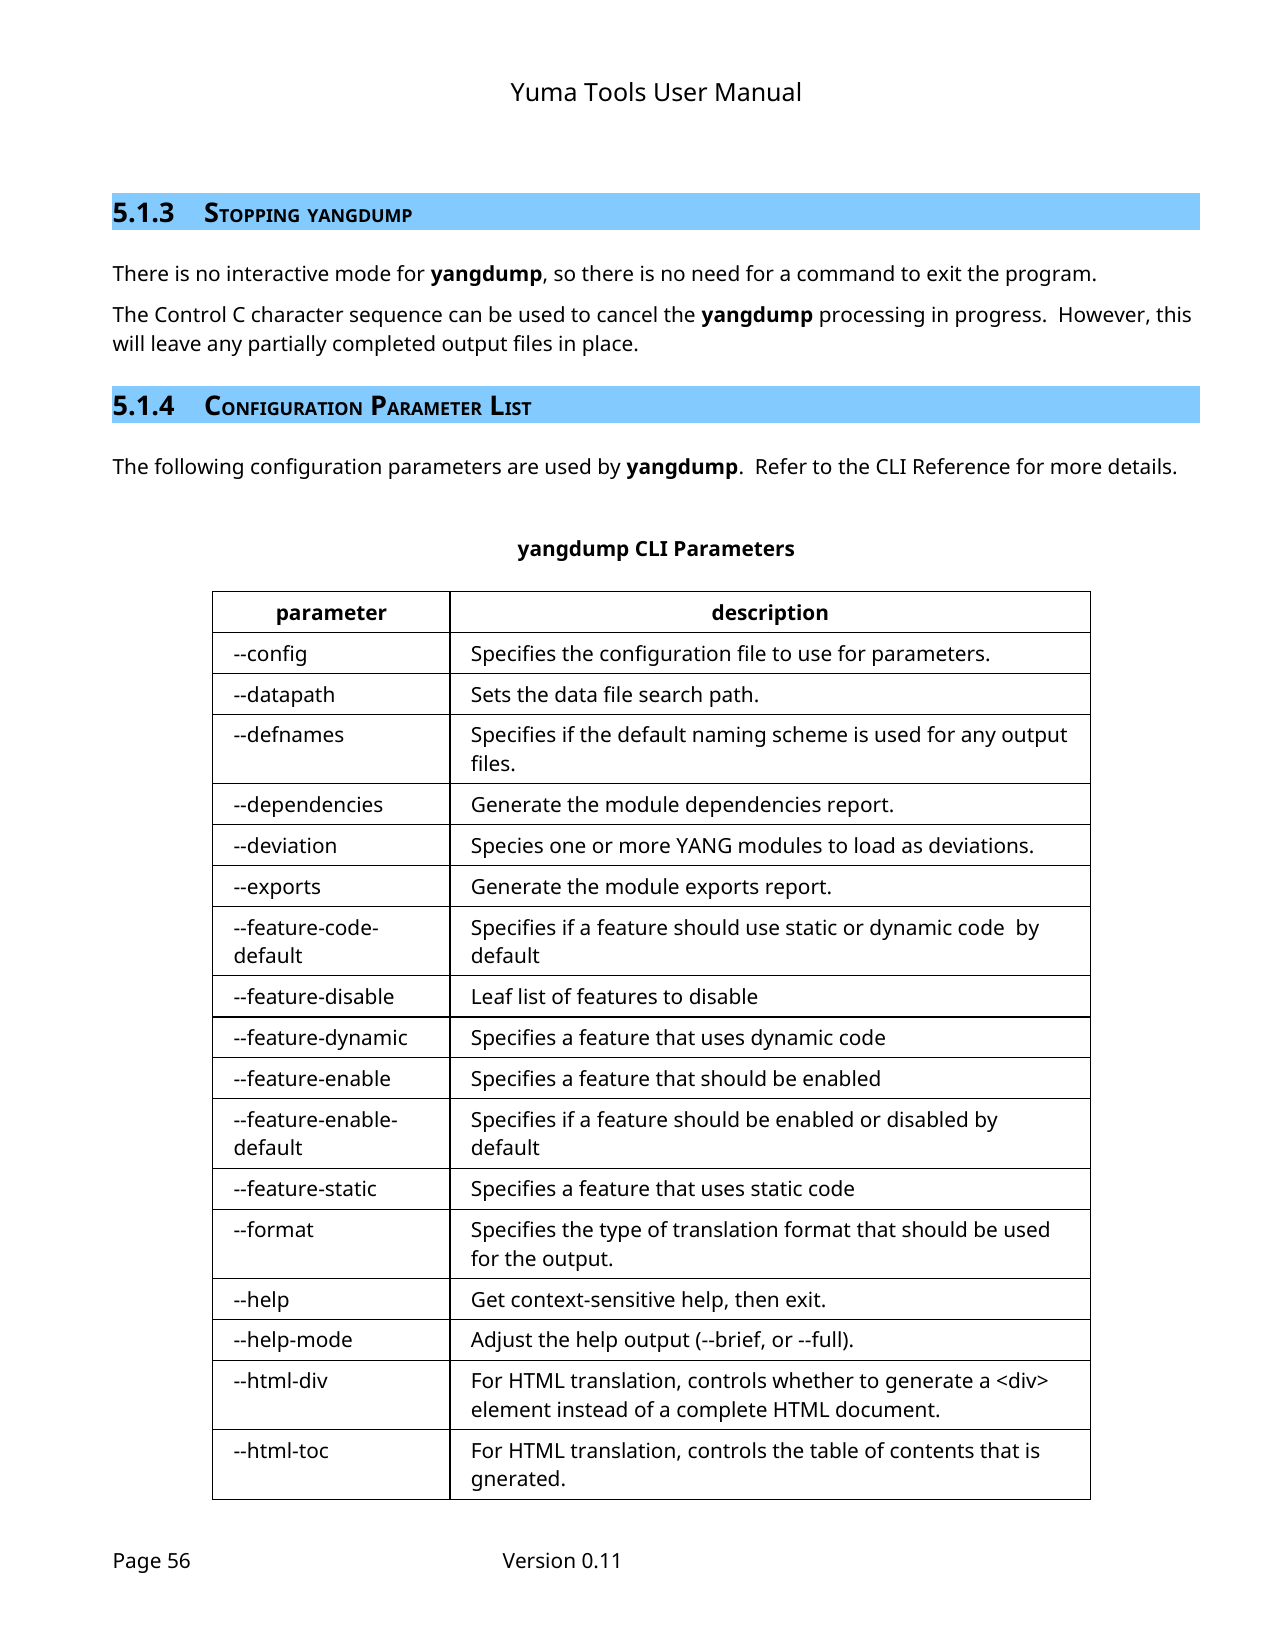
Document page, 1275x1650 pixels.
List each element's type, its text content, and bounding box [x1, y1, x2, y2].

table_cell Specifies the type of translation format that should be used for the output. [451, 1210, 1090, 1278]
table_cell --format [213, 1210, 449, 1278]
table_cell --defnames [213, 715, 449, 783]
table_cell Species one or more YANG modules to load as deviations. [451, 825, 1090, 865]
table_cell --feature-enable [213, 1058, 449, 1098]
table_cell Specifies if a feature should be enabled or disabled by default [451, 1099, 1090, 1168]
subtitle yangdump CLI Parameters [127, 534, 1185, 563]
table_cell --datapath [213, 674, 449, 714]
table_cell --feature-dynamic [213, 1018, 449, 1057]
table_cell --dependencies [213, 784, 449, 824]
table_cell Get context-sensitive help, then exit. [451, 1279, 1090, 1319]
table_cell For HTML translation, controls whether to generate a <div> element instead of a complete HTML document. [451, 1361, 1090, 1429]
table_cell --feature-code-default [213, 907, 449, 975]
table_cell --html-toc [213, 1430, 449, 1498]
table_header description [451, 592, 1090, 632]
table_cell Specifies if a feature should use static or dynamic code by default [451, 907, 1090, 975]
table_cell --config [213, 633, 449, 673]
table_header parameter [213, 592, 449, 632]
table_cell --deviation [213, 825, 449, 865]
subtitle Configuration Parameter List [112, 386, 1200, 423]
table_cell For HTML translation, controls the table of contents that is gnerated. [451, 1430, 1090, 1498]
table_cell Specifies the configuration file to use for parameters. [451, 633, 1090, 673]
table_cell Generate the module exports report. [451, 866, 1090, 906]
table_cell Specifies a feature that uses dynamic code [451, 1018, 1090, 1057]
table_cell --feature-static [213, 1169, 449, 1208]
table_cell Adjust the help output (--brief, or --full). [451, 1320, 1090, 1360]
text The Control C character sequence can be used to cancel the yangdump processing in progress. However, this will leave any partially completed output files in place. [112, 300, 1200, 357]
table_cell --exports [213, 866, 449, 906]
text The following configuration parameters are used by yangdump. Refer to the CLI Reference for more details. [112, 452, 1200, 481]
table_cell Generate the module dependencies report. [451, 784, 1090, 824]
table_cell Leaf list of features to disable [451, 976, 1090, 1016]
table_cell Specifies if the default naming scheme is used for any output files. [451, 715, 1090, 783]
subtitle Stopping yangdump [112, 193, 1200, 230]
text There is no interactive mode for yangdump, so there is no need for a command to exit the program. [112, 259, 1200, 288]
table_cell --feature-enable-default [213, 1099, 449, 1168]
table_cell Specifies a feature that uses static code [451, 1169, 1090, 1208]
table_cell --help [213, 1279, 449, 1319]
table_cell Sets the data file search path. [451, 674, 1090, 714]
table_cell --html-div [213, 1361, 449, 1429]
table_cell Specifies a feature that should be enabled [451, 1058, 1090, 1098]
table_cell --help-mode [213, 1320, 449, 1360]
table_cell --feature-disable [213, 976, 449, 1016]
